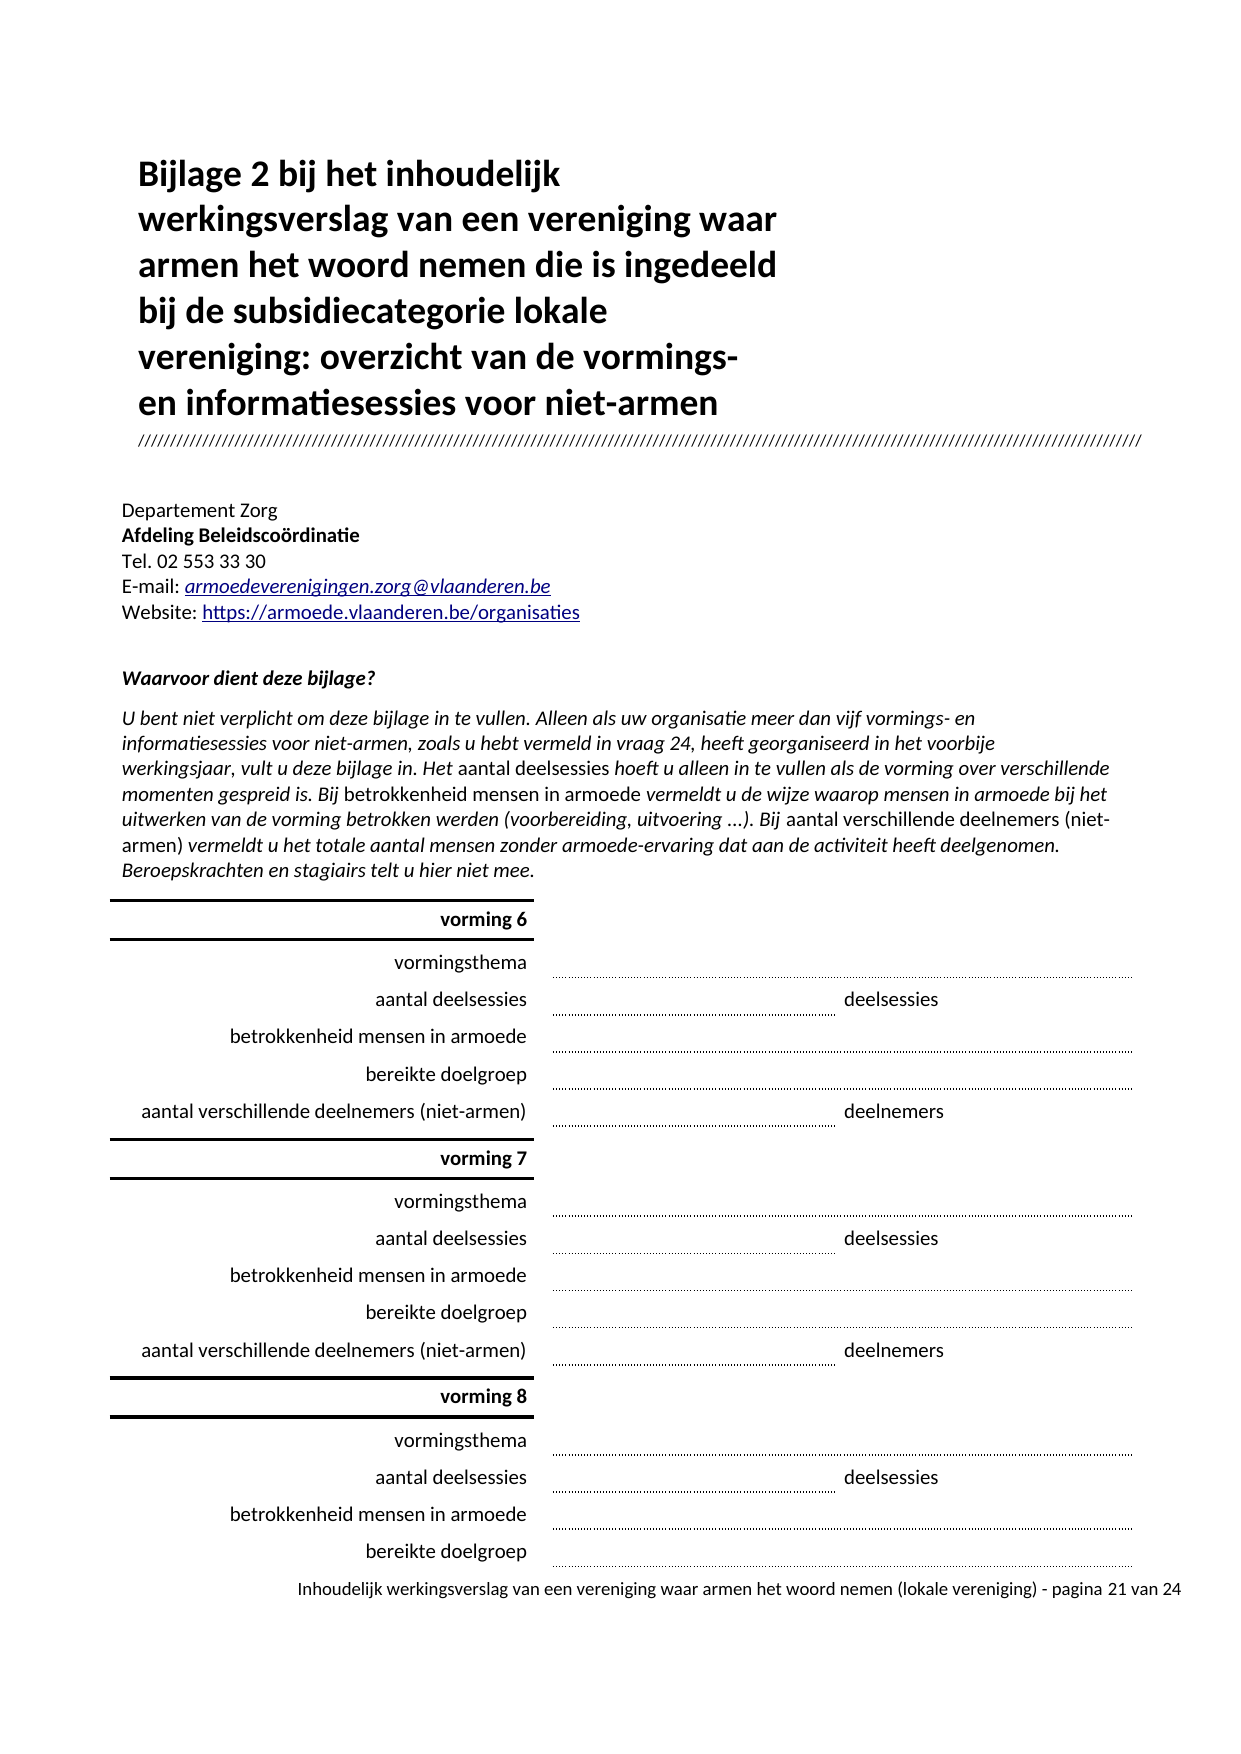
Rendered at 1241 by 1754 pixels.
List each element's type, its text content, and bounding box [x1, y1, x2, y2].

table_cell vormingsthema [110, 1180, 534, 1215]
table_cell [553, 1454, 837, 1491]
table_cell [553, 1014, 1134, 1051]
table_cell [553, 1177, 1134, 1215]
table_cell [1127, 1364, 1134, 1376]
table_cell [58, 977, 109, 1014]
table_cell [58, 1327, 109, 1364]
table_cell [553, 1327, 837, 1364]
table_cell [534, 1138, 553, 1177]
table_cell [1120, 634, 1127, 665]
table_cell [534, 1290, 553, 1327]
table_cell [1127, 634, 1134, 665]
table_cell vorming 8 [110, 1380, 534, 1415]
table_cell [534, 938, 553, 977]
table_cell [58, 634, 64, 665]
table_cell [553, 1528, 1134, 1566]
table_cell [58, 1454, 109, 1491]
table_cell [1127, 887, 1134, 899]
table_header [1016, 144, 1120, 466]
table_cell [553, 1415, 1134, 1454]
table_cell [58, 1051, 109, 1088]
table_cell [58, 1415, 109, 1454]
table_cell deelsessies [837, 1454, 1134, 1491]
table_cell //////////////////////////////////////////////////////////////////////////////////////////////////////////////////////////////////////////////////////////// [129, 425, 771, 466]
table_cell [534, 1177, 553, 1215]
table_cell [58, 1014, 109, 1051]
table_cell vormingsthema [110, 1419, 534, 1454]
table_cell [534, 1088, 553, 1125]
table_cell [58, 1364, 1127, 1376]
table_cell [553, 1051, 1134, 1088]
table_cell bereikte doelgroep [110, 1290, 534, 1327]
table_cell [58, 938, 109, 977]
table_cell [58, 1177, 109, 1215]
table_cell [534, 1253, 553, 1290]
table_cell [58, 1376, 109, 1415]
table_cell [553, 938, 1134, 977]
table_cell [1120, 557, 1127, 633]
table_cell [58, 1290, 109, 1327]
table_cell [553, 1088, 837, 1125]
table_cell [1120, 466, 1127, 557]
table_header [771, 144, 1016, 466]
table_cell betrokkenheid mensen in armoede [110, 1014, 534, 1051]
table_cell [534, 1491, 553, 1528]
table_header [64, 144, 114, 466]
table_cell deelnemers [837, 1088, 1134, 1125]
table_cell [534, 1051, 553, 1088]
table_cell [64, 466, 114, 665]
table_cell [58, 1253, 109, 1290]
table_cell [534, 1215, 553, 1252]
table_header [114, 144, 122, 466]
table_cell [534, 1327, 553, 1364]
table_cell [58, 1528, 109, 1566]
table_cell [64, 665, 114, 887]
table_cell [58, 466, 64, 557]
table_cell vorming 7 [110, 1141, 534, 1177]
table_cell [58, 665, 64, 887]
table_cell [553, 1376, 1134, 1415]
table_cell [534, 1454, 553, 1491]
table_cell aantal verschillende deelnemers (niet-armen) [110, 1088, 534, 1125]
table_cell [58, 887, 1127, 899]
table_cell [553, 1138, 1134, 1177]
table_cell bereikte doelgroep [110, 1528, 534, 1566]
table_header [1127, 144, 1134, 466]
table_cell aantal deelsessies [110, 1215, 534, 1252]
table_cell [58, 557, 64, 633]
table_cell vormingsthema [110, 941, 534, 977]
table_cell Departement Zorg Afdeling Beleidscoördinatie Tel. 02 553 33 30 E-mail: armoedeverenigingen.zorg@vlaanderen.be Website: https://armoede.vlaanderen.be/organisaties [114, 466, 771, 665]
table_header [1120, 144, 1127, 466]
table_cell [553, 977, 837, 1014]
table_cell betrokkenheid mensen in armoede [110, 1491, 534, 1528]
table_cell [553, 1253, 1134, 1290]
table_cell deelnemers [837, 1327, 1134, 1364]
table_cell [534, 899, 553, 938]
table_cell [771, 634, 1016, 665]
table_cell deelsessies [837, 1215, 1134, 1252]
table_cell [1127, 557, 1134, 633]
table_cell [534, 1014, 553, 1051]
table_cell [58, 1088, 109, 1125]
table_cell vorming 6 [110, 902, 534, 938]
table_header Bijlage 2 bij het inhoudelijk werkingsverslag van een vereniging waar armen het woord nemen die is ingedeeld bij de subsidiecategorie lokale vereniging: overzicht van de vormings- en informatiesessies voor niet-armen [129, 144, 771, 424]
table_cell aantal deelsessies [110, 1454, 534, 1491]
table_cell [771, 557, 1016, 633]
table_cell [58, 1138, 109, 1177]
table_cell [1127, 1125, 1134, 1138]
table_cell Waarvoor dient deze bijlage? U bent niet verplicht om deze bijlage in te vullen. Alleen als uw organisatie meer dan vijf vormings- en informatiesessies voor niet-armen, zoals u hebt vermeld in vraag 24, heeft georganiseerd in het voorbije werkingsjaar, vult u deze bijlage in. Het aantal deelsessies hoeft u alleen in te vullen als de vorming over verschillende momenten gespreid is. Bij betrokkenheid mensen in armoede vermeldt u de wijze waarop mensen in armoede bij het uitwerken van de vorming betrokken werden (voorbereiding, uitvoering ...). Bij aantal verschillende deelnemers (niet-armen) vermeldt u het totale aantal mensen zonder armoede-ervaring dat aan de activiteit heeft deelgenomen. Beroepskrachten en stagiairs telt u hier niet mee. [114, 665, 1120, 887]
table_cell [553, 1491, 1134, 1528]
table_cell [1016, 634, 1120, 665]
table_cell betrokkenheid mensen in armoede [110, 1253, 534, 1290]
table_cell [58, 1215, 109, 1252]
table_cell [553, 1290, 1134, 1327]
table_cell [1016, 557, 1120, 633]
table_cell [534, 1415, 553, 1454]
table_cell [534, 1376, 553, 1415]
table_cell [58, 1125, 1127, 1138]
table_header [58, 144, 64, 466]
table_cell [553, 899, 1134, 938]
table_cell [1120, 665, 1127, 887]
table_cell deelsessies [837, 977, 1134, 1014]
table_cell [1127, 466, 1134, 557]
table_cell [771, 466, 1016, 557]
table_cell [1127, 665, 1134, 887]
table_cell [58, 899, 109, 938]
table_cell [1016, 466, 1120, 557]
table_header [122, 144, 771, 466]
table_cell bereikte doelgroep [110, 1051, 534, 1088]
table_cell [534, 1528, 553, 1566]
table_cell [553, 1215, 837, 1252]
table_cell [58, 1491, 109, 1528]
table_cell [534, 977, 553, 1014]
table_cell aantal deelsessies [110, 977, 534, 1014]
table_cell aantal verschillende deelnemers (niet-armen) [110, 1327, 534, 1364]
